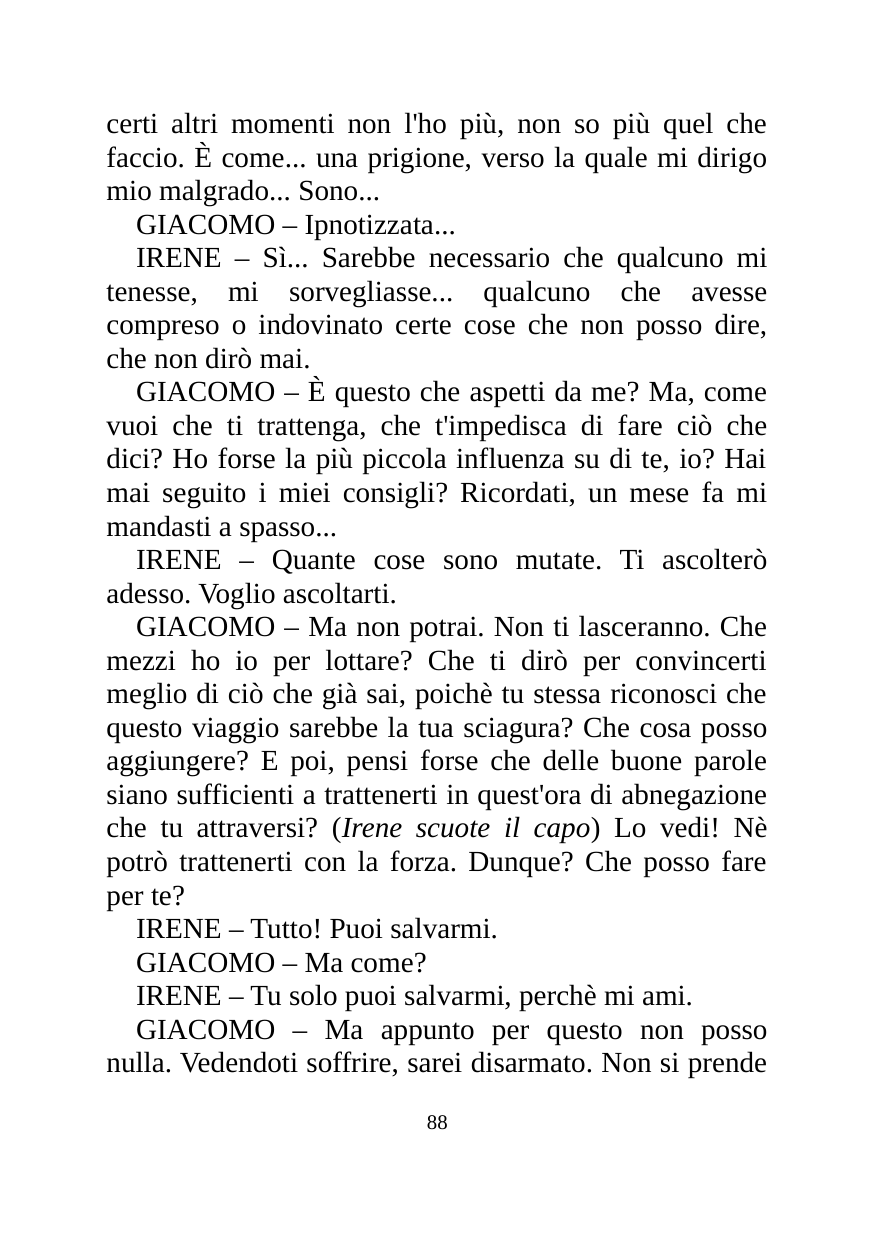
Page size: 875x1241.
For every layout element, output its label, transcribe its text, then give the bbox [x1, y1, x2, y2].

text GIACOMO – Ma non potrai. Non ti lasceranno. Che mezzi ho io per lottare? Che ti dirò per convincerti meglio di ciò che già sai, poichè tu stessa riconosci che questo viaggio sarebbe la tua sciagura? Che cosa posso aggiungere? E poi, pensi forse che delle buone parole siano sufficienti a trattenerti in quest'ora di abnegazione che tu attraversi? (Irene scuote il capo) Lo vedi! Nè potrò trattenerti con la forza. Dunque? Che posso fare per te? [106, 609, 768, 911]
text IRENE – Tutto! Puoi salvarmi. [106, 911, 768, 945]
text IRENE – Sì... Sarebbe necessario che qualcuno mi tenesse, mi sorvegliasse... qualcuno che avesse compreso o indovinato certe cose che non posso dire, che non dirò mai. [106, 240, 768, 374]
text GIACOMO – Ma come? [106, 945, 768, 978]
text certi altri momenti non l'ho più, non so più quel che faccio. È come... una prigione, verso la quale mi dirigo mio malgrado... Sono... [106, 106, 768, 207]
text GIACOMO – Ipnotizzata... [106, 207, 768, 240]
text IRENE – Quante cose sono mutate. Ti ascolterò adesso. Voglio ascoltarti. [106, 542, 768, 609]
text GIACOMO – Ma appunto per questo non posso nulla. Vedendoti soffrire, sarei disarmato. Non si prende [106, 1012, 768, 1079]
text GIACOMO – È questo che aspetti da me? Ma, come vuoi che ti trattenga, che t'impedisca di fare ciò che dici? Ho forse la più piccola influenza su di te, io? Hai mai seguito i miei consigli? Ricordati, un mese fa mi mandasti a spasso... [106, 374, 768, 542]
text IRENE – Tu solo puoi salvarmi, perchè mi ami. [106, 978, 768, 1012]
